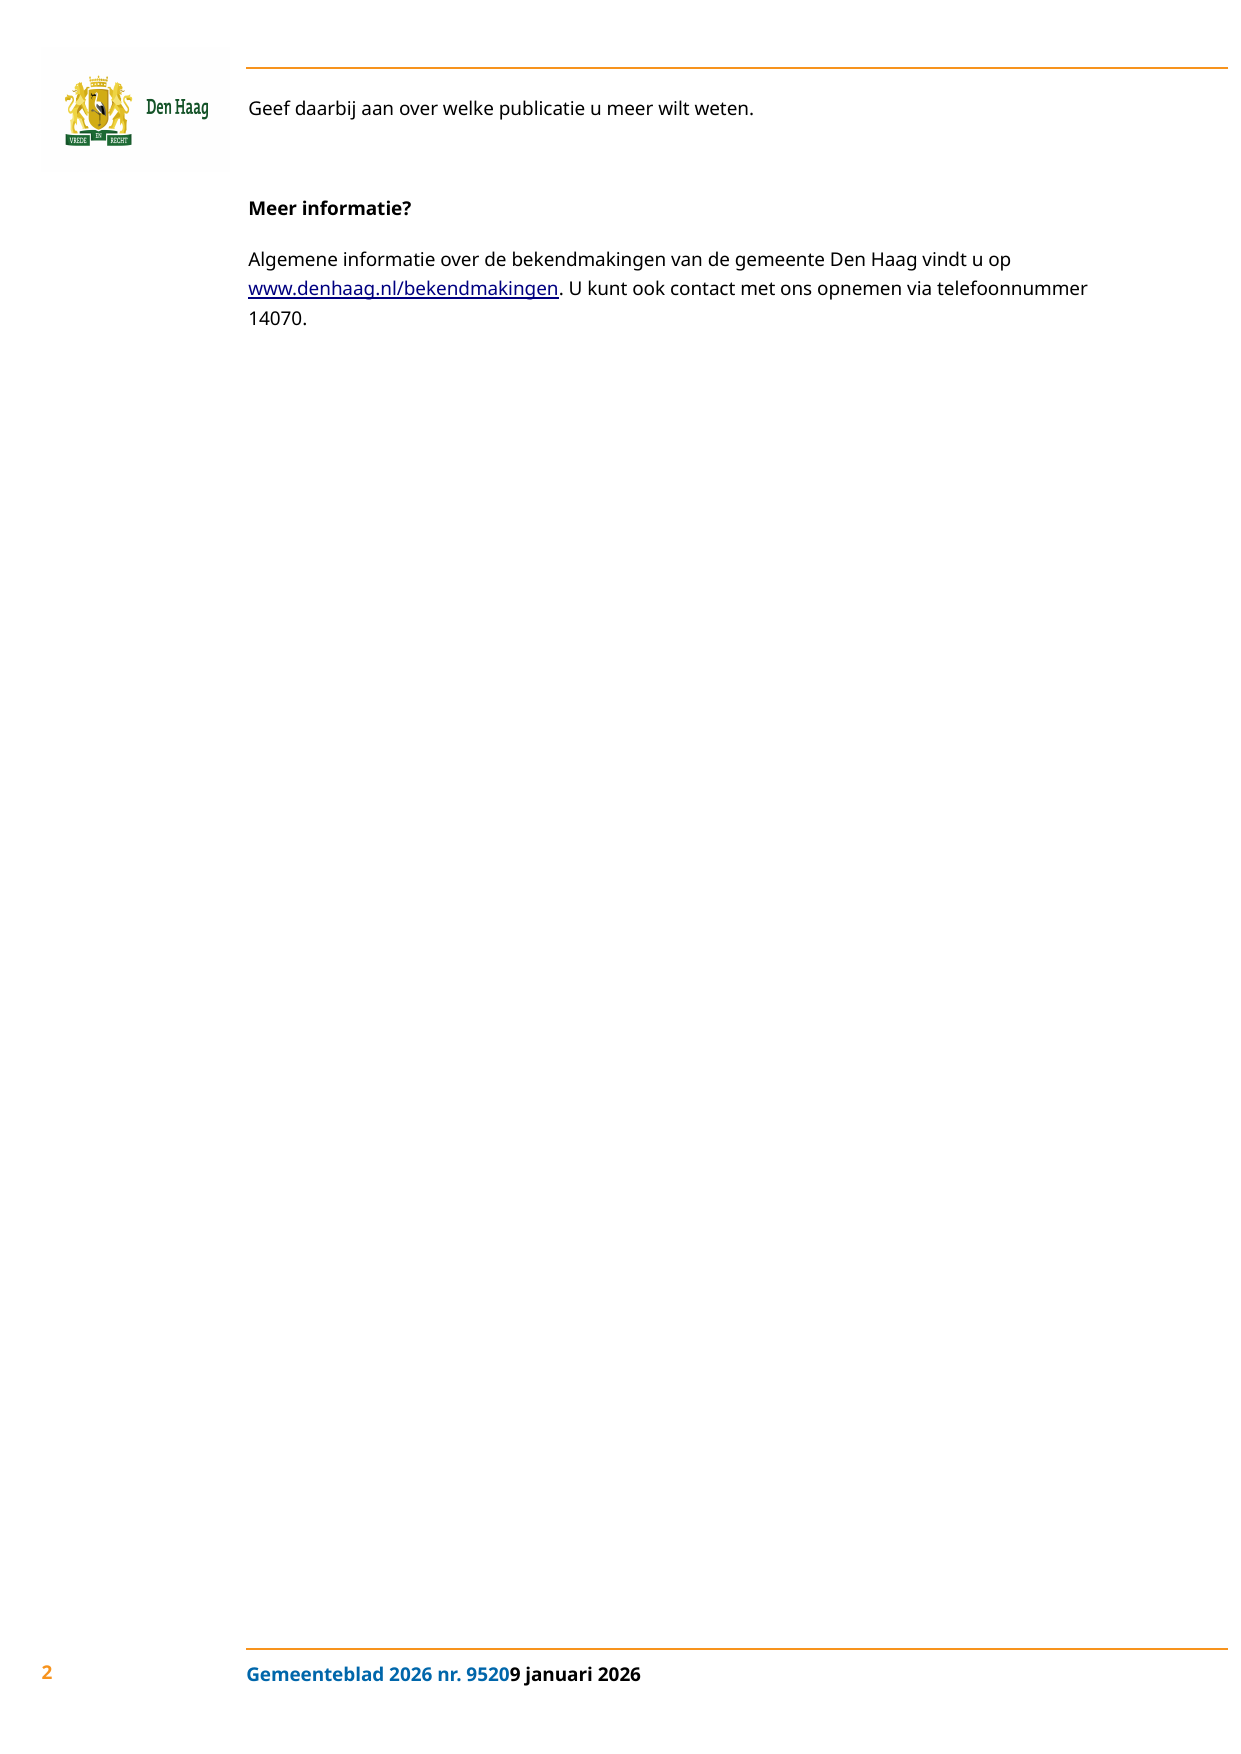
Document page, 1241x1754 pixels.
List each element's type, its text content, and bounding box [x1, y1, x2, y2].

text Meer informatie? [248, 196, 1152, 221]
text Algemene informatie over de bekendmakingen van de gemeente Den Haag vindt u op www.denhaag.nl/bekendmakingen. U kunt ook contact met ons opnemen via telefoonnummer 14070. [248, 246, 1152, 331]
picture [41, 47, 231, 172]
text Geef daarbij aan over welke publicatie u meer wilt weten. [248, 95, 1152, 121]
